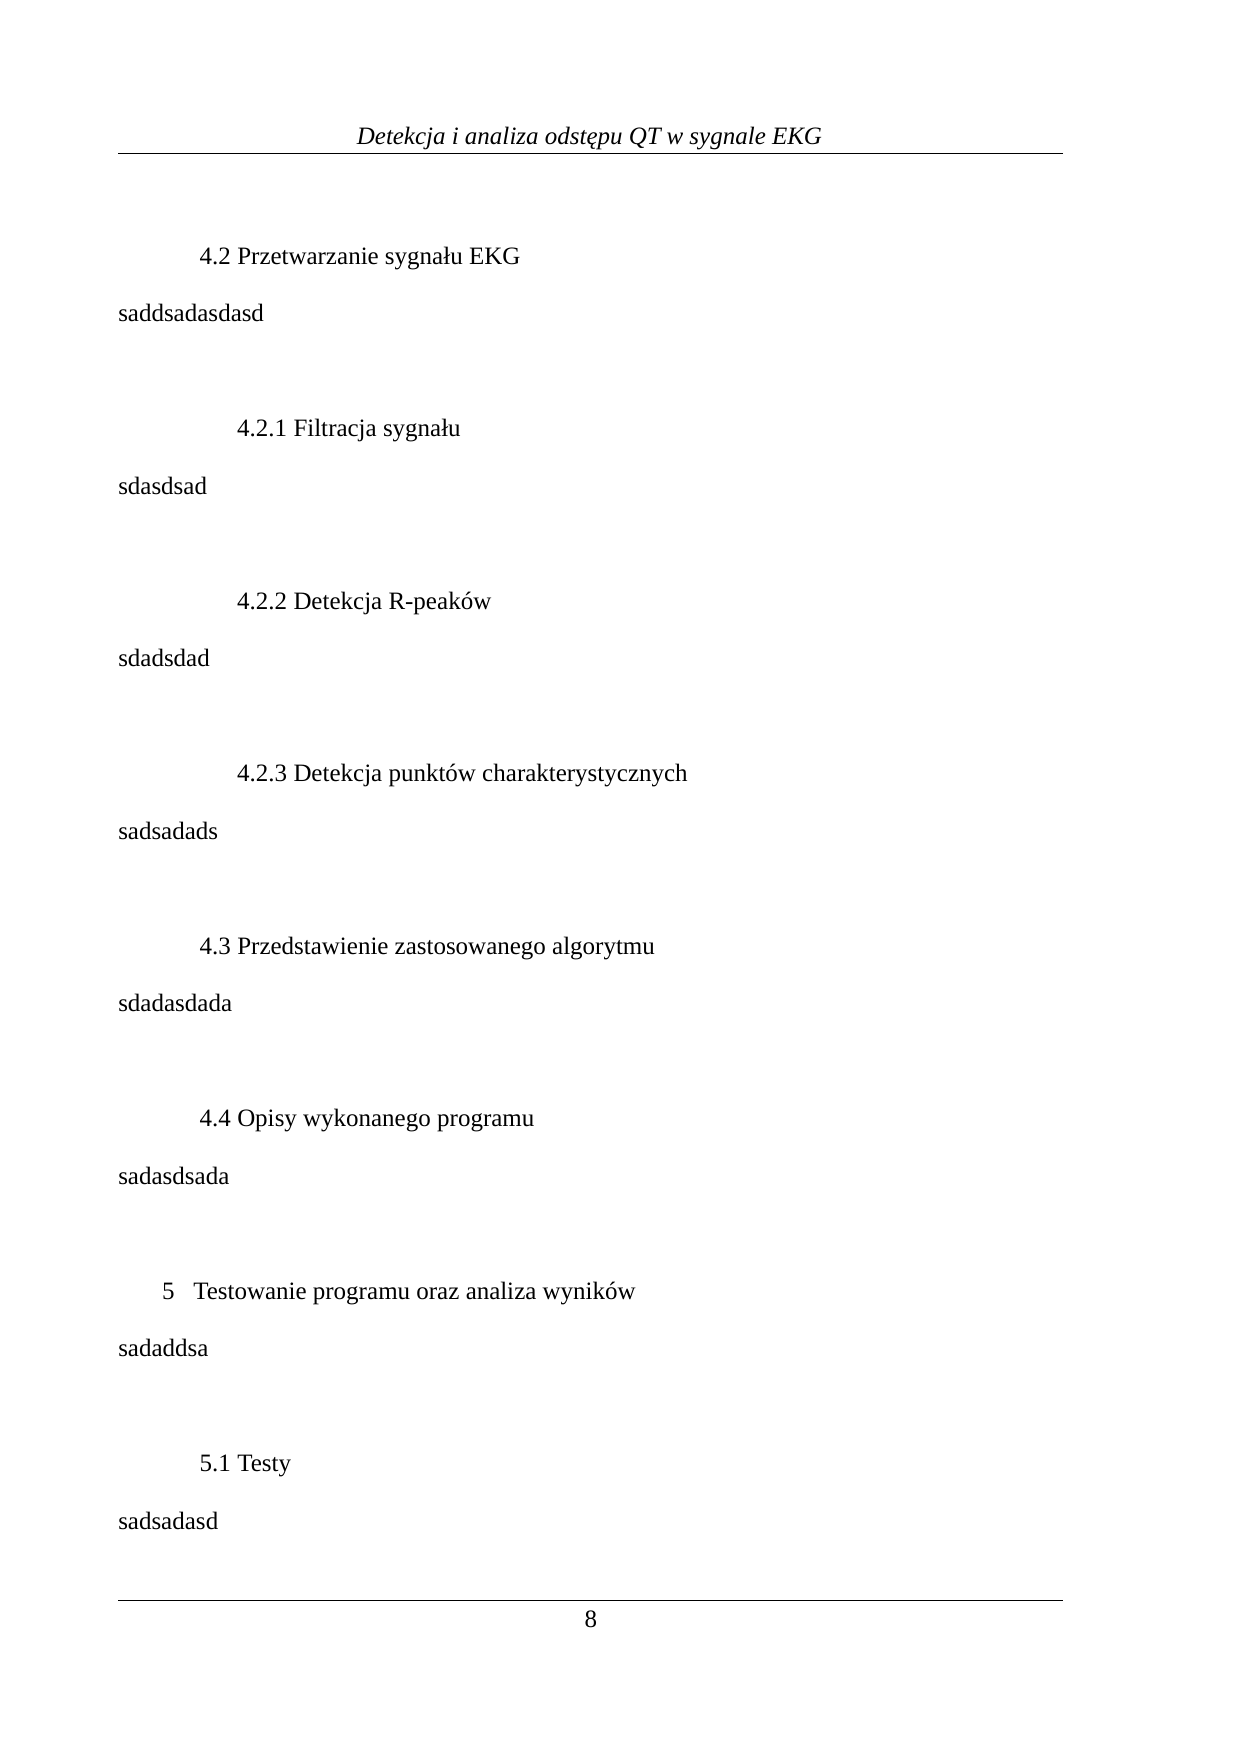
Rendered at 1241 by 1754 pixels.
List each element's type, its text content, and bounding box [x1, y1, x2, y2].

list Opisy wykonanego programu [193, 1089, 1063, 1132]
text sdadasdada [118, 974, 1063, 1017]
list Testowanie programu oraz analiza wyników [156, 1261, 1063, 1304]
text sadaddsa [118, 1319, 1063, 1362]
text sdasdsad [118, 456, 1063, 499]
text sadsadads [118, 801, 1063, 844]
text sadsadasd [118, 1491, 1063, 1534]
list Detekcja R-peaków [231, 571, 1063, 614]
list Testy [193, 1434, 1063, 1477]
text saddsadasdasd [118, 284, 1063, 327]
list Przedstawienie zastosowanego algorytmu [193, 916, 1063, 959]
list Detekcja punktów charakterystycznych [231, 744, 1063, 787]
list Filtracja sygnału [231, 399, 1063, 442]
text sadasdsada [118, 1146, 1063, 1189]
list Przetwarzanie sygnału EKG [193, 226, 1063, 269]
text sdadsdad [118, 629, 1063, 672]
